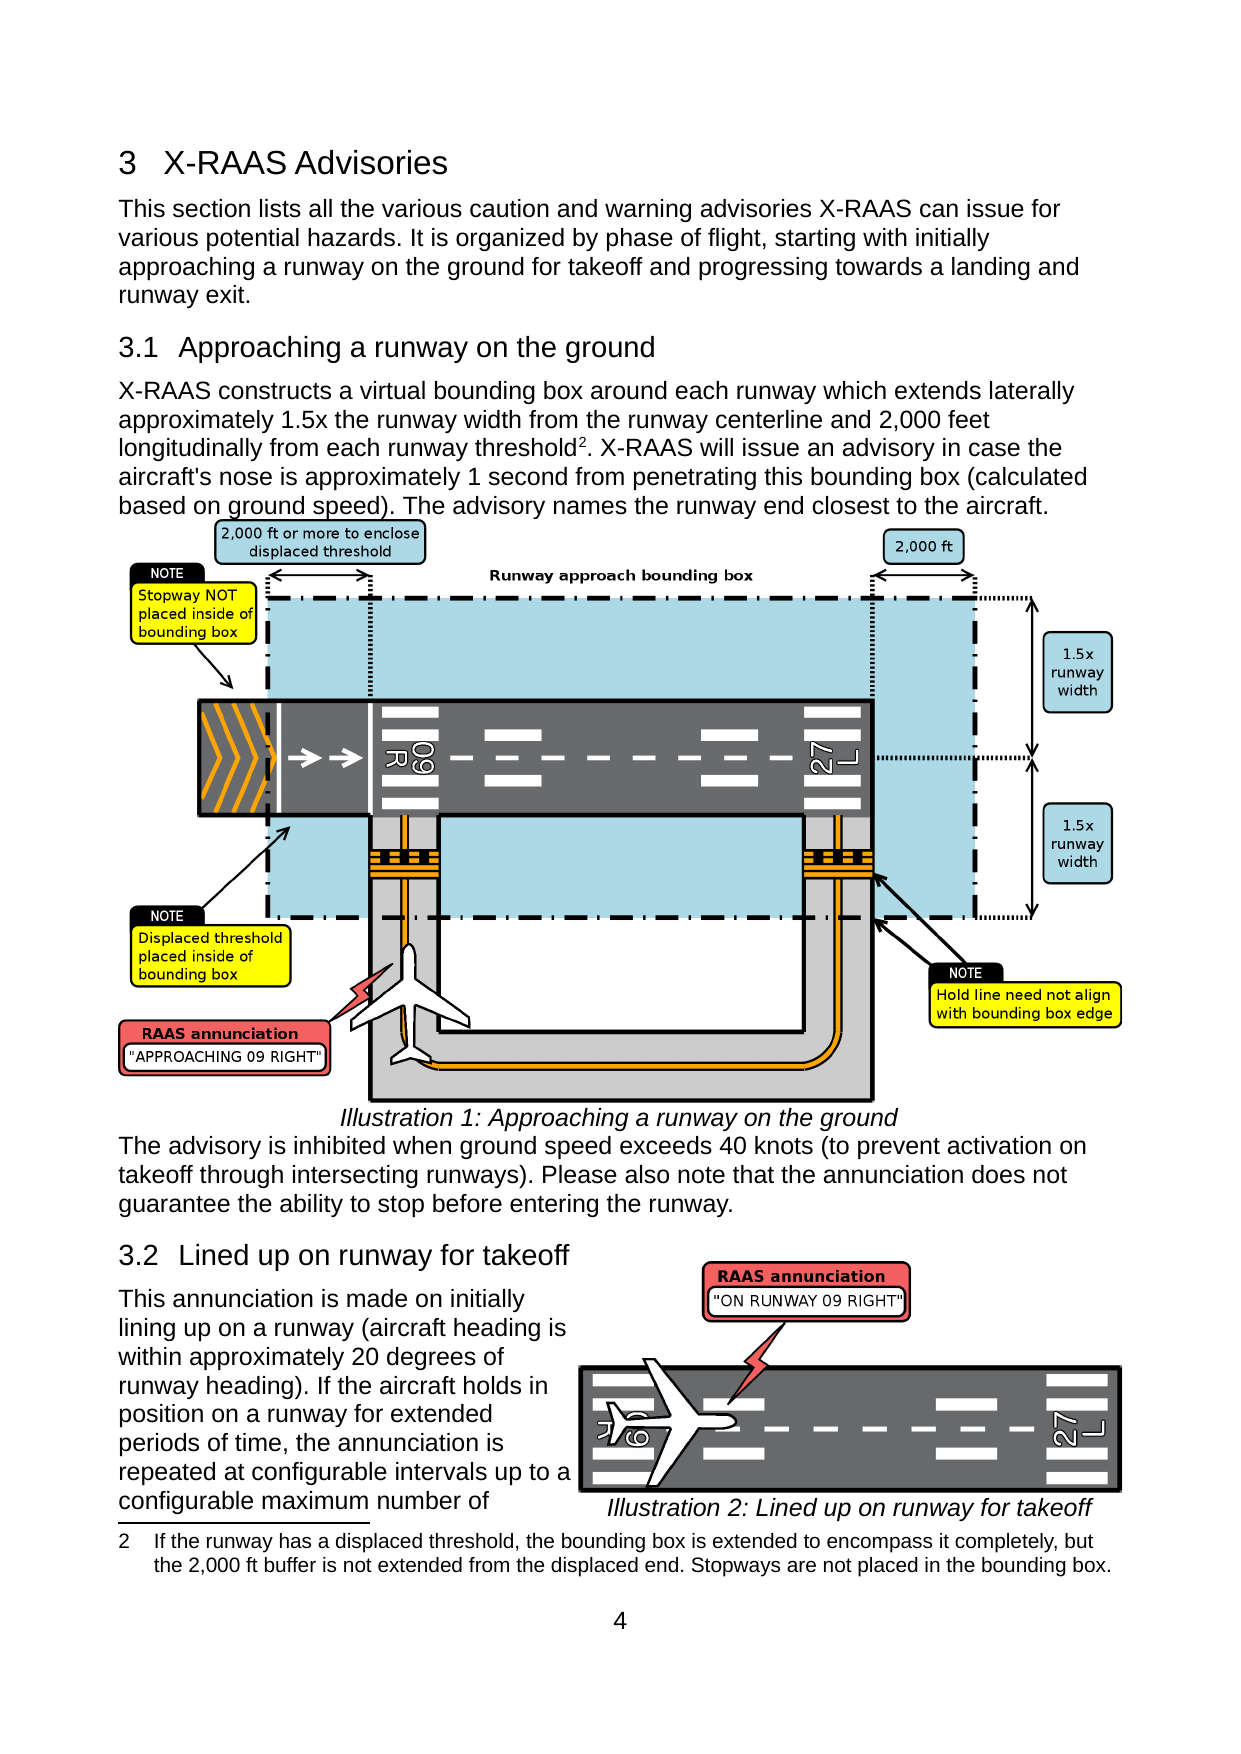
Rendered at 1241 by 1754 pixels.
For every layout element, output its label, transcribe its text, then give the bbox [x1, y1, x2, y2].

text X-RAAS constructs a virtual bounding box around each runway which extends laterally approximately 1.5x the runway width from the runway centerline and 2,000 feet longitudinally from each runway threshold. X-RAAS will issue an advisory in case the aircraft's nose is approximately 1 second from penetrating this bounding box (calculated based on ground speed). The advisory names the runway end closest to the aircraft. [118, 376, 1122, 519]
subtitle Approaching a runway on the ground [118, 330, 1122, 363]
text This section lists all the various caution and warning advisories X-RAAS can issue for various potential hazards. It is organized by phase of flight, starting with initially approaching a runway on the ground for takeoff and progressing towards a landing and runway exit. [118, 194, 1122, 309]
text If the runway has a displaced threshold, the bounding box is extended to encompass it completely, but the 2,000 ft buffer is not extended from the displaced end. Stopways are not placed in the bounding box. [118, 1529, 1122, 1577]
text Illustration 2: Lined up on runway for takeoff [578, 1493, 1123, 1522]
subtitle X-RAAS Advisories [118, 143, 1122, 182]
picture [118, 519, 1123, 1103]
text Illustration 1: Approaching a runway on the ground [118, 1103, 1122, 1131]
picture [578, 1261, 1123, 1493]
text The advisory is inhibited when ground speed exceeds 40 knots (to prevent activation on takeoff through intersecting runways). Please also note that the annunciation does not guarantee the ability to stop before entering the runway. [118, 1131, 1122, 1217]
text This annunciation is made on initially lining up on a runway (aircraft heading is within approximately 20 degrees of runway heading). If the aircraft holds in position on a runway for extended periods of time, the annunciation is repeated at configurable intervals up to a configurable maximum number of [118, 1284, 578, 1514]
subtitle Lined up on runway for takeoff [118, 1238, 1122, 1272]
